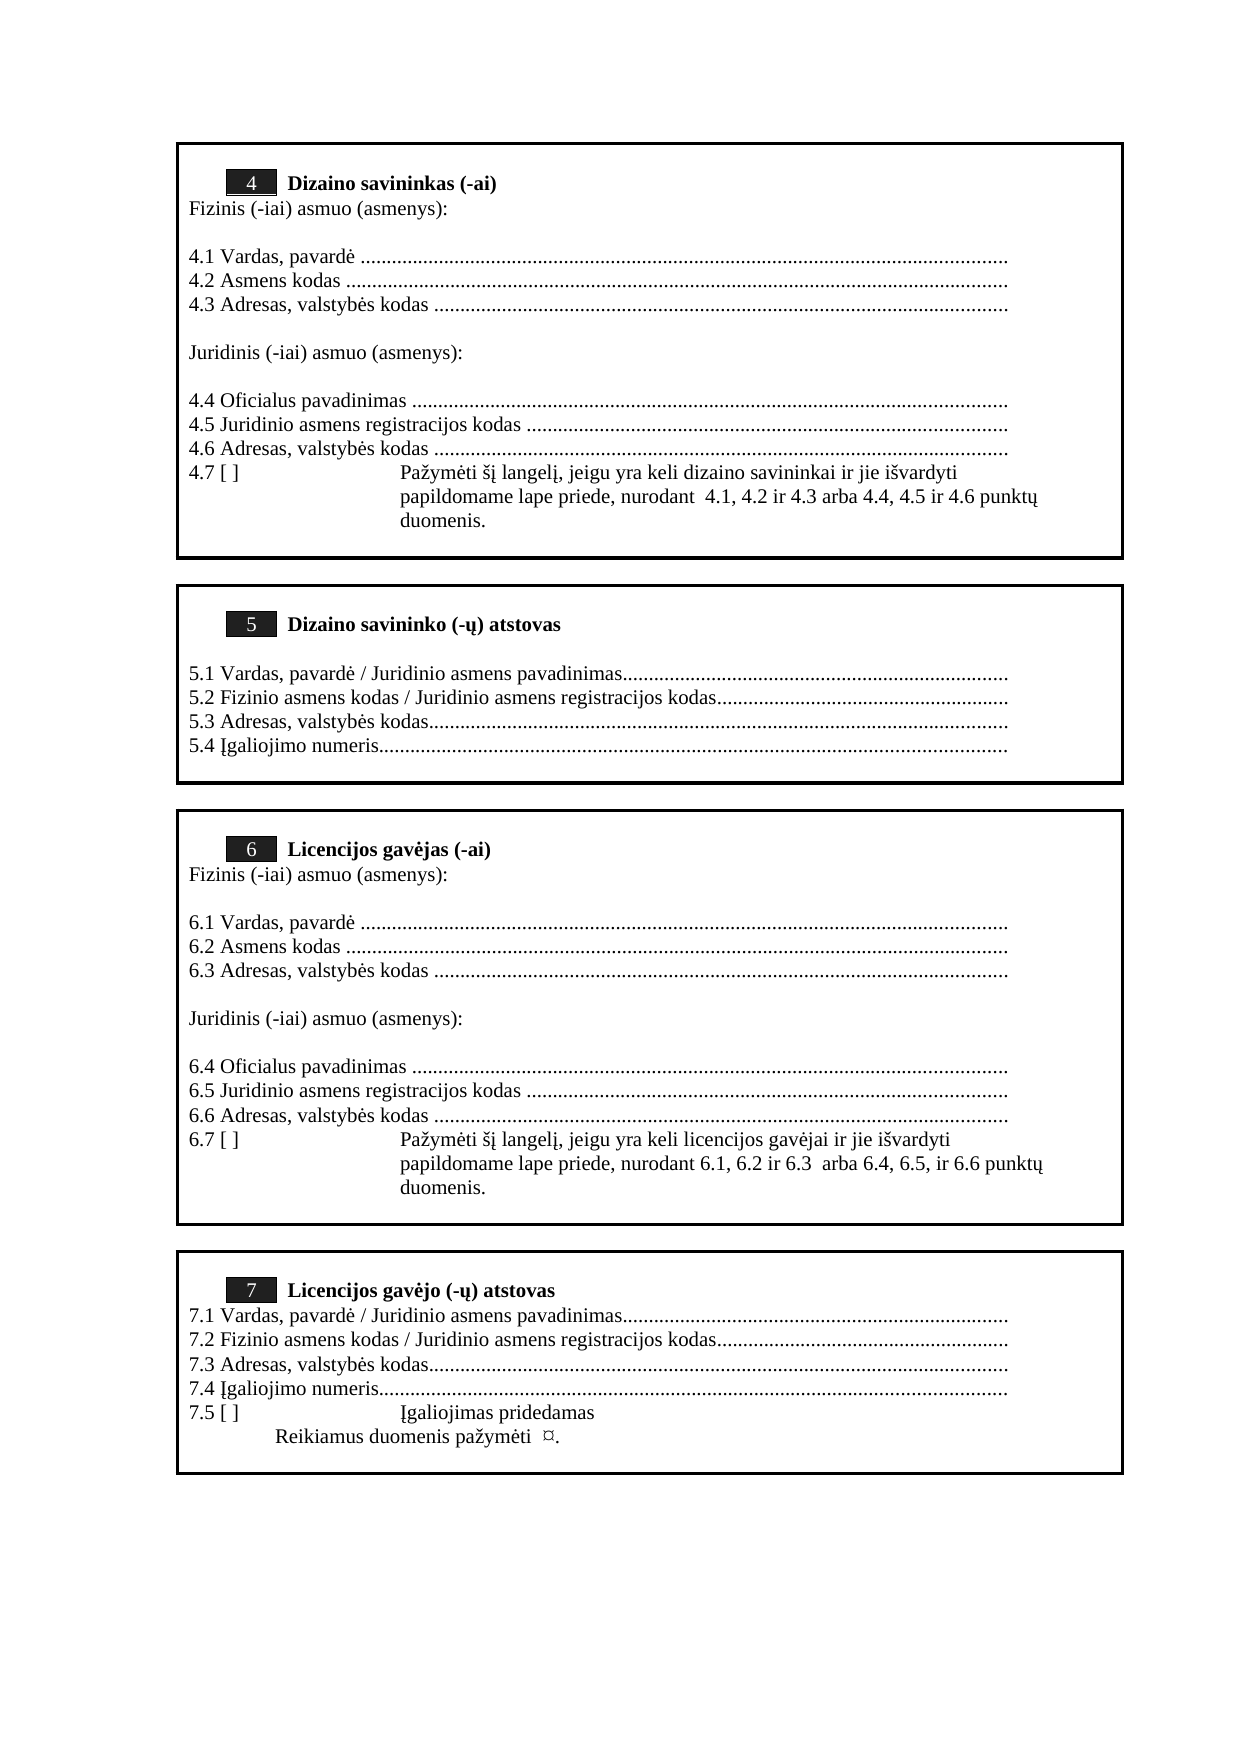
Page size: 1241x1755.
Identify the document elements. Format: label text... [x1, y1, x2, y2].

table_cell Pažymėti šį langelį, jeigu yra keli licencijos gavėjai ir jie išvardyti papildomame lape priede, nurodant 6.1, 6.2 ir 6.3 arba 6.4, 6.5, ir 6.6 punktų duomenis. [389, 1127, 1076, 1199]
table_cell [179, 836, 226, 861]
table_cell [1014, 533, 1121, 556]
table_header [227, 145, 276, 169]
table_cell [276, 533, 1013, 556]
table_cell [1076, 1302, 1121, 1399]
table_header [179, 145, 227, 169]
table_cell [1051, 195, 1076, 460]
table_cell [179, 533, 227, 556]
table_header [179, 587, 227, 611]
table_cell Fizinis (-iai) asmuo (asmenys): 4.1 Vardas, pavardė 4.2 Asmens kodas 4.3 Adresas, valstybės kodas Juridinis (-iai) asmuo (asmenys): 4.4 Oficialus pavadinimas 4.5 Juridinio asmens registracijos kodas 4.6 Adresas, valstybės kodas [179, 195, 1051, 460]
table_cell [276, 636, 1121, 661]
table_cell 4.7 [ ][] [179, 460, 388, 532]
table_cell [179, 1277, 226, 1302]
table_cell Licencijos gavėjo (-ų) atstovas [277, 1277, 1121, 1302]
table_cell [276, 1199, 1013, 1223]
table_header [276, 812, 1121, 836]
table_cell 4 [227, 170, 276, 194]
table_cell [227, 533, 276, 556]
table_header [276, 145, 1121, 169]
table_cell Licencijos gavėjas (-ai) [277, 836, 1121, 861]
table_header [276, 1253, 1121, 1277]
table_cell [1051, 1302, 1076, 1399]
table_cell [179, 1424, 263, 1448]
table_cell [179, 1448, 227, 1472]
table_cell [1014, 757, 1121, 781]
table_cell [1051, 661, 1076, 757]
table_cell [227, 1199, 276, 1223]
table_cell [1051, 861, 1076, 1127]
table_header [227, 587, 276, 611]
table_cell Dizaino savininko (-ų) atstovas [277, 611, 1121, 636]
table_header [227, 1253, 276, 1277]
table_cell 5 [227, 612, 276, 636]
table_cell [276, 757, 1013, 781]
table_cell 6 [227, 837, 276, 861]
table_header [227, 812, 276, 836]
table_header [179, 1253, 227, 1277]
table_cell [1076, 1400, 1121, 1424]
table_cell [179, 611, 226, 636]
table_cell Pažymėti šį langelį, jeigu yra keli dizaino savininkai ir jie išvardyti papildomame lape priede, nurodant 4.1, 4.2 ir 4.3 arba 4.4, 4.5 ir 4.6 punktų duomenis. [389, 460, 1076, 532]
table_cell [227, 637, 276, 661]
table_cell Įgaliojimas pridedamas [389, 1400, 1076, 1424]
table_cell Fizinis (-iai) asmuo (asmenys): 6.1 Vardas, pavardė 6.2 Asmens kodas 6.3 Adresas, valstybės kodas Juridinis (-iai) asmuo (asmenys): 6.4 Oficialus pavadinimas 6.5 Juridinio asmens registracijos kodas 6.6 Adresas, valstybės kodas [179, 861, 1051, 1127]
table_cell 7 [227, 1278, 276, 1302]
table_cell [1076, 1127, 1121, 1199]
table_cell [1014, 1199, 1121, 1223]
table_header [179, 812, 227, 836]
table_cell [179, 169, 226, 194]
table_cell 6.7 [ ][] [179, 1127, 388, 1199]
table_cell [1076, 460, 1121, 532]
table_cell [1076, 861, 1121, 1127]
table_cell Reikiamus duomenis pažymėti [x]. [264, 1424, 1076, 1448]
table_cell [227, 1448, 276, 1472]
table_cell [179, 636, 227, 661]
table_cell [227, 757, 276, 781]
table_cell [179, 757, 227, 781]
table_cell 7.1 Vardas, pavardė / Juridinio asmens pavadinimas 7.2 Fizinio asmens kodas / Juridinio asmens registracijos kodas 7.3 Adresas, valstybės kodas 7.4 Įgaliojimo numeris [179, 1302, 1051, 1399]
table_cell [179, 1199, 227, 1223]
table_cell [1014, 1448, 1121, 1472]
table_cell [1076, 1424, 1121, 1448]
table_cell [1076, 195, 1121, 460]
table_cell Dizaino savininkas (-ai) [277, 169, 1121, 194]
table_cell 5.1 Vardas, pavardė / Juridinio asmens pavadinimas 5.2 Fizinio asmens kodas / Juridinio asmens registracijos kodas 5.3 Adresas, valstybės kodas 5.4 Įgaliojimo numeris [179, 661, 1051, 757]
table_cell [276, 1448, 1013, 1472]
table_header [276, 587, 1121, 611]
table_cell 7.5 [ ][] [179, 1400, 388, 1424]
table_cell [1076, 661, 1121, 757]
